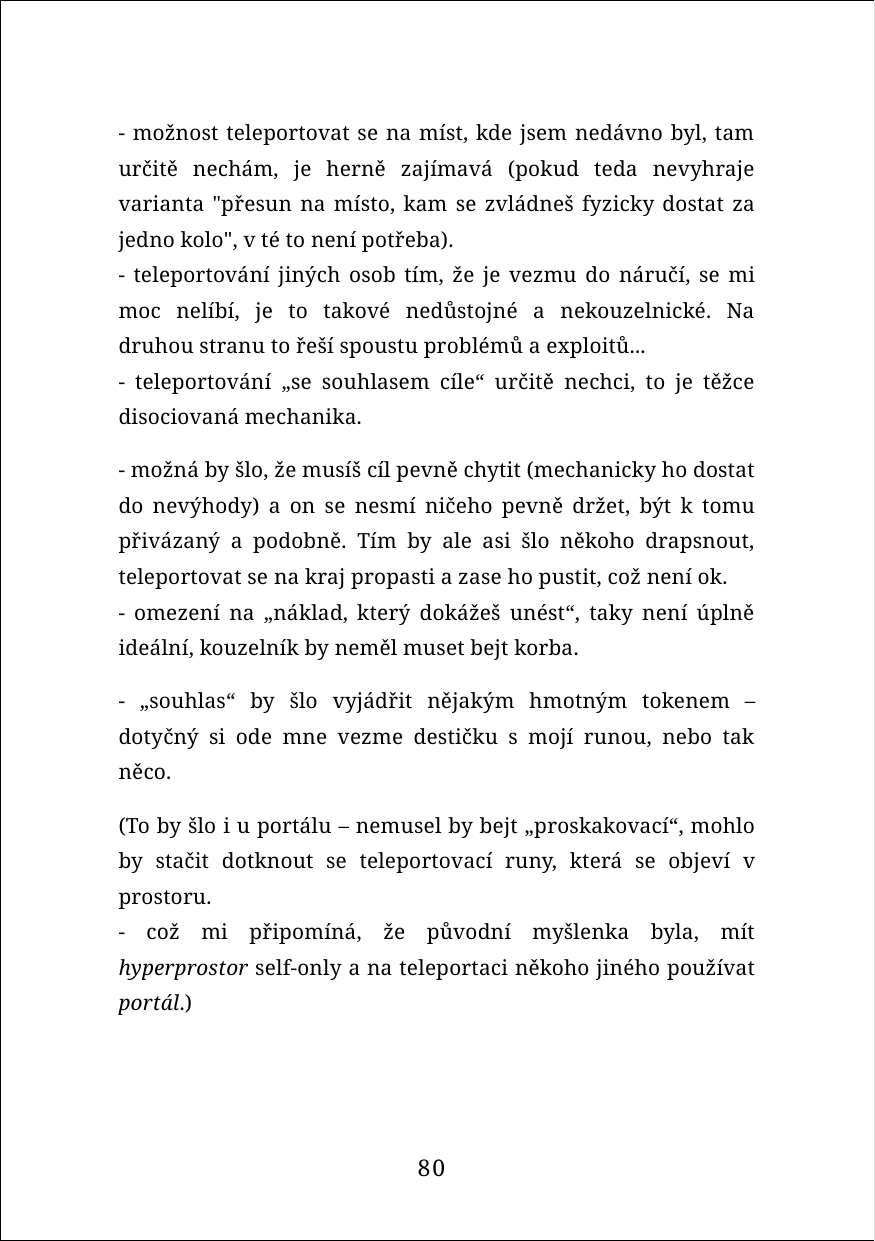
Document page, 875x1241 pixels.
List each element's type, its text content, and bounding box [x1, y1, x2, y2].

text - „souhlas“ by šlo vyjádřit nějakým hmotným tokenem – dotyčný si ode mne vezme destičku s mojí runou, nebo tak něco. [118, 686, 756, 786]
text - možnost teleportovat se na míst, kde jsem nedávno byl, tam určitě nechám, je herně zajímavá (pokud teda nevyhraje varianta "přesun na místo, kam se zvládneš fyzicky dostat za jedno kolo", v té to není potřeba). - teleportování jiných osob tím, že je vezmu do náručí, se mi moc nelíbí, je to takové nedůstojné a nekouzelnické. Na druhou stranu to řeší spoustu problémů a exploitů... - teleportování „se souhlasem cíle“ určitě nechci, to je těžce disociovaná mechanika. [118, 118, 756, 431]
text - možná by šlo, že musíš cíl pevně chytit (mechanicky ho dostat do nevýhody) a on se nesmí ničeho pevně držet, být k tomu přivázaný a podobně. Tím by ale asi šlo někoho drapsnout, teleportovat se na kraj propasti a zase ho pustit, což není ok. - omezení na „náklad, který dokážeš unést“, taky není úplně ideální, kouzelník by neměl muset bejt korba. [118, 456, 756, 662]
text (To by šlo i u portálu – nemusel by bejt „proskakovací“, mohlo by stačit dotknout se teleportovací runy, která se objeví v prostoru. - což mi připomíná, že původní myšlenka byla, mít hyperprostor self-only a na teleportaci někoho jiného používat portál.) [118, 811, 756, 1017]
